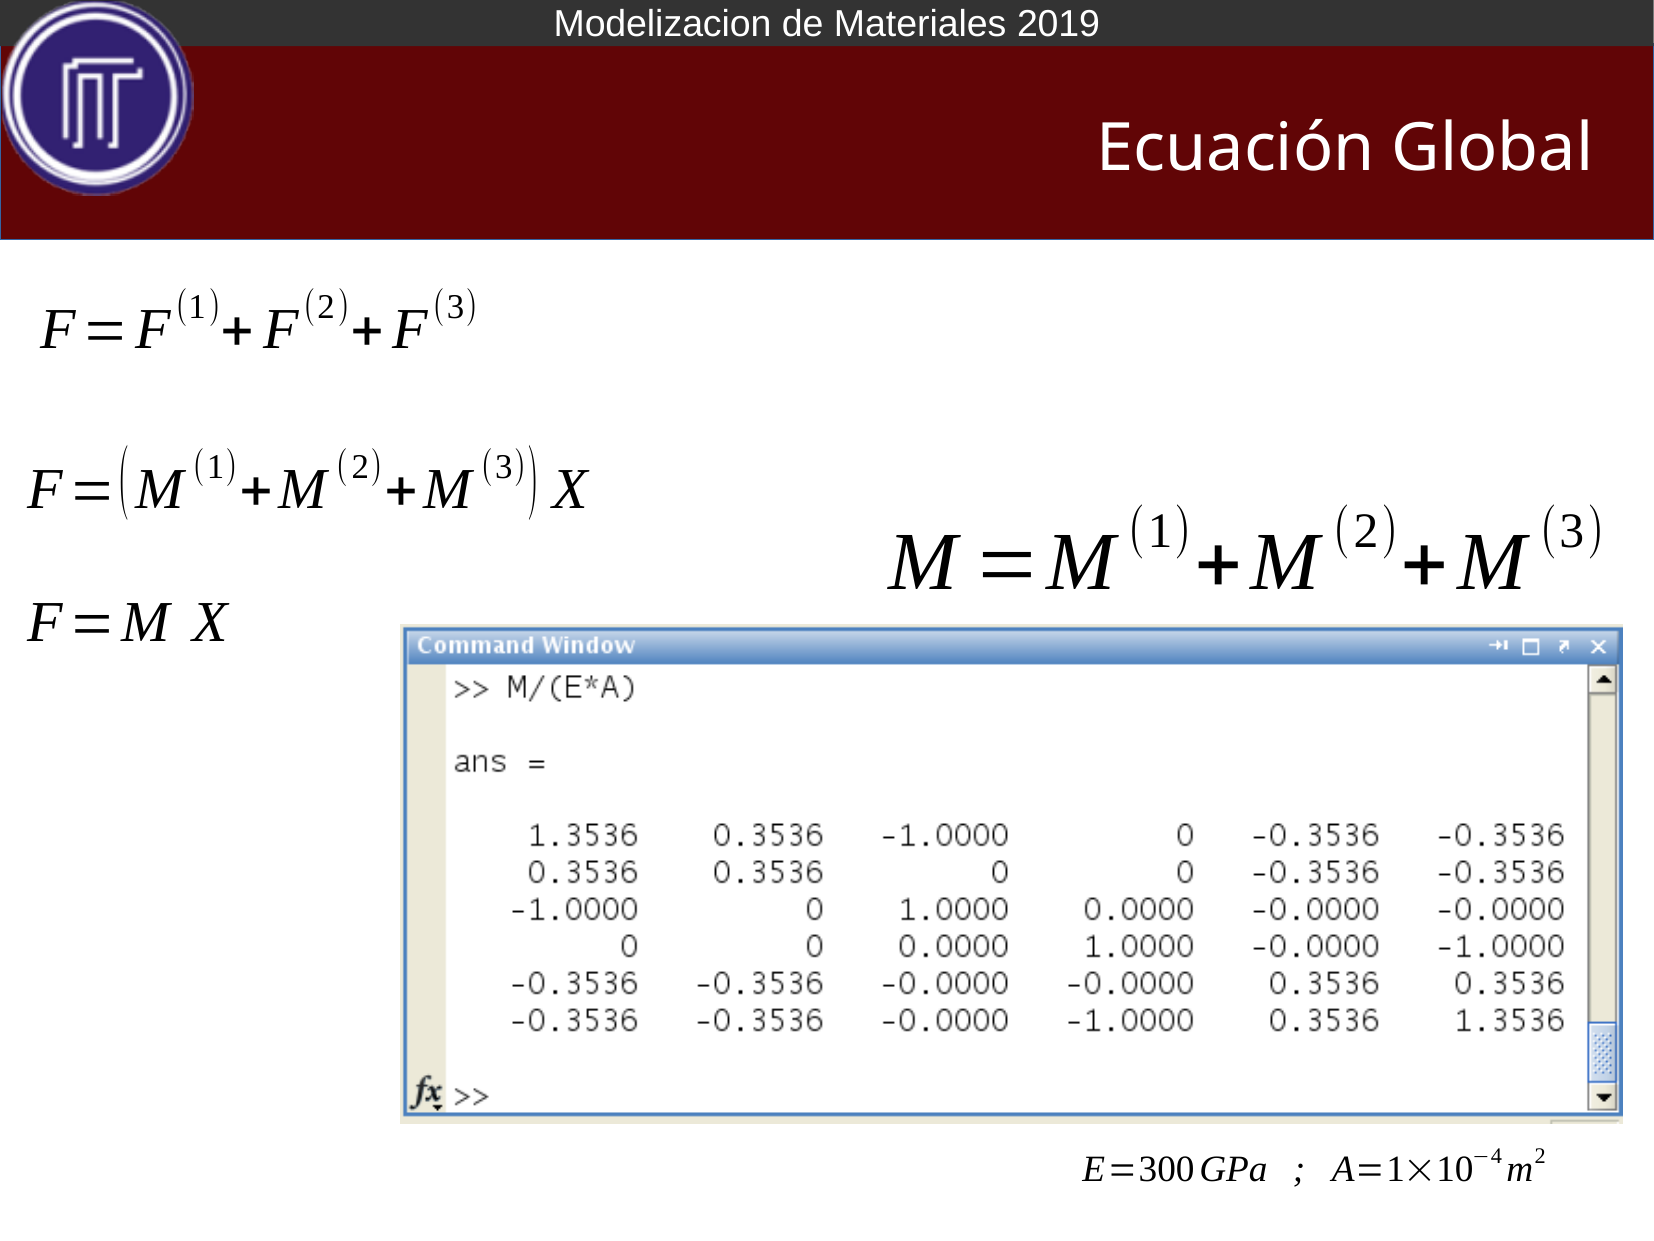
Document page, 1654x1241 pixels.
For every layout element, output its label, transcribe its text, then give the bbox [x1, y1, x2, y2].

chart [879, 502, 1610, 608]
chart [16, 442, 605, 525]
chart [29, 287, 484, 362]
title Ecuación Global [41, 70, 1654, 218]
chart [16, 590, 244, 655]
picture [0, 0, 194, 196]
picture [400, 624, 1623, 1124]
chart [1073, 1142, 1552, 1190]
